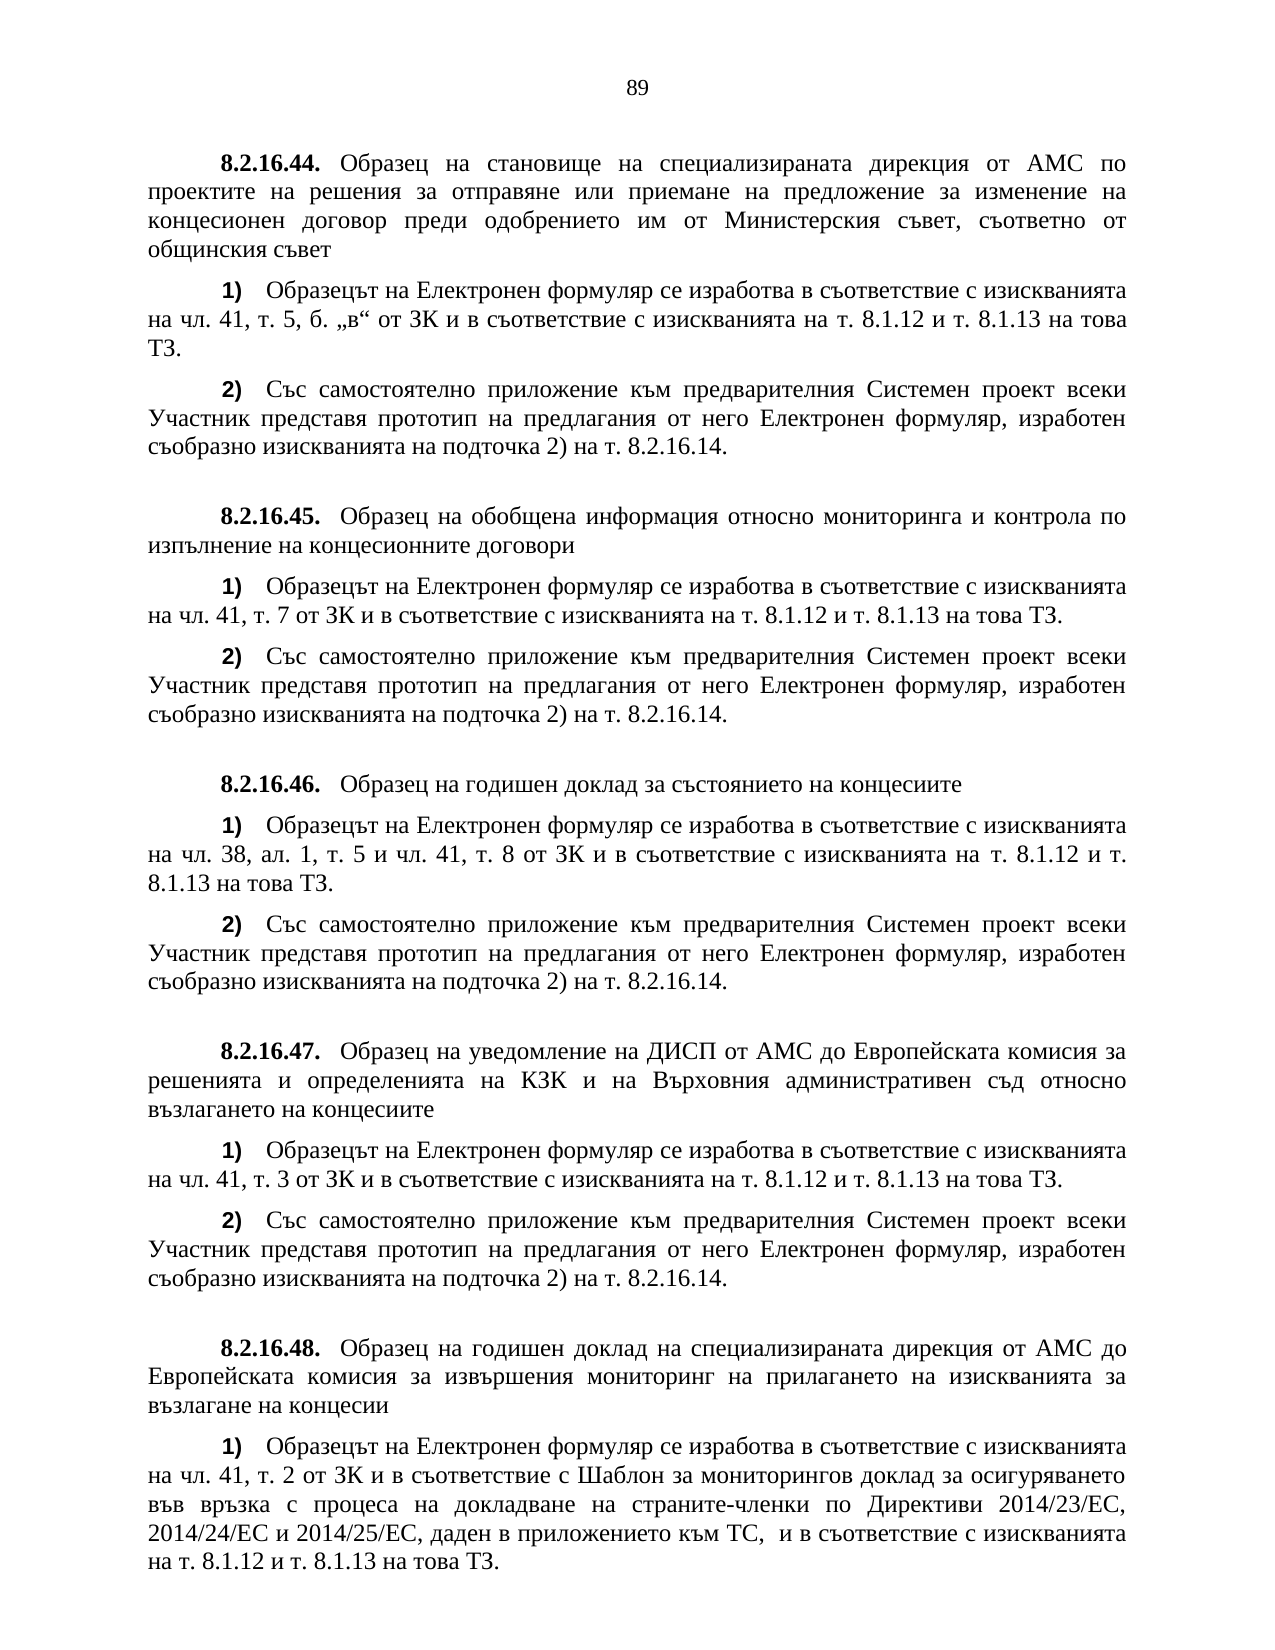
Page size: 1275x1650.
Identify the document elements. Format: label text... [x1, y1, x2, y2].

list Със самостоятелно приложение към предварителния Системен проект всеки Участник представя прототип на предлагания от него Електронен формуляр, изработен съобразно изискванията на подточка 2) на т. 8.2.16.14. [148, 909, 1127, 995]
list Образецът на Електронен формуляр се изработва в съответствие с изискванията на чл. 41, т. 2 от ЗК и в съответствие с Шаблон за мониторингов доклад за осигуряването във връзка с процеса на докладване на страните-членки по Директиви 2014/23/ЕС, 2014/24/ЕС и 2014/25/ЕС, даден в приложението към ТС, и в съответствие с изискванията на т. 8.1.12 и т. 8.1.13 на това ТЗ. [148, 1431, 1127, 1575]
list Образец на годишен доклад на специализираната дирекция от АМС до Европейската комисия за извършения мониторинг на прилагането на изискванията за възлагане на концесии [148, 1333, 1127, 1419]
list Образецът на Електронен формуляр се изработва в съответствие с изискванията на чл. 41, т. 5, б. „в“ от ЗК и в съответствие с изискванията на т. 8.1.12 и т. 8.1.13 на това ТЗ. [148, 275, 1127, 361]
list Със самостоятелно приложение към предварителния Системен проект всеки Участник представя прототип на предлагания от него Електронен формуляр, изработен съобразно изискванията на подточка 2) на т. 8.2.16.14. [148, 1205, 1127, 1291]
list Образецът на Електронен формуляр се изработва в съответствие с изискванията на чл. 41, т. 7 от ЗК и в съответствие с изискванията на т. 8.1.12 и т. 8.1.13 на това ТЗ. [148, 571, 1127, 629]
list Образецът на Електронен формуляр се изработва в съответствие с изискванията на чл. 38, ал. 1, т. 5 и чл. 41, т. 8 от ЗК и в съответствие с изискванията на т. 8.1.12 и т. 8.1.13 на това ТЗ. [148, 810, 1127, 896]
list Образец на обобщена информация относно мониторинга и контрола по изпълнение на концесионните договори [148, 501, 1127, 559]
list Образецът на Електронен формуляр се изработва в съответствие с изискванията на чл. 41, т. 3 от ЗК и в съответствие с изискванията на т. 8.1.12 и т. 8.1.13 на това ТЗ. [148, 1135, 1127, 1193]
list Образец на годишен доклад за състоянието на концесиите [148, 769, 1127, 798]
list Образец на становище на специализираната дирекция от АМС по проектите на решения за отправяне или приемане на предложение за изменение на концесионен договор преди одобрението им от Министерския съвет, съответно от общинския съвет [148, 148, 1127, 263]
list Със самостоятелно приложение към предварителния Системен проект всеки Участник представя прототип на предлагания от него Електронен формуляр, изработен съобразно изискванията на подточка 2) на т. 8.2.16.14. [148, 641, 1127, 728]
list Със самостоятелно приложение към предварителния Системен проект всеки Участник представя прототип на предлагания от него Електронен формуляр, изработен съобразно изискванията на подточка 2) на т. 8.2.16.14. [148, 374, 1127, 460]
list Образец на уведомление на ДИСП от АМС до Европейската комисия за решенията и определенията на КЗК и на Върховния административен съд относно възлагането на концесиите [148, 1036, 1127, 1123]
